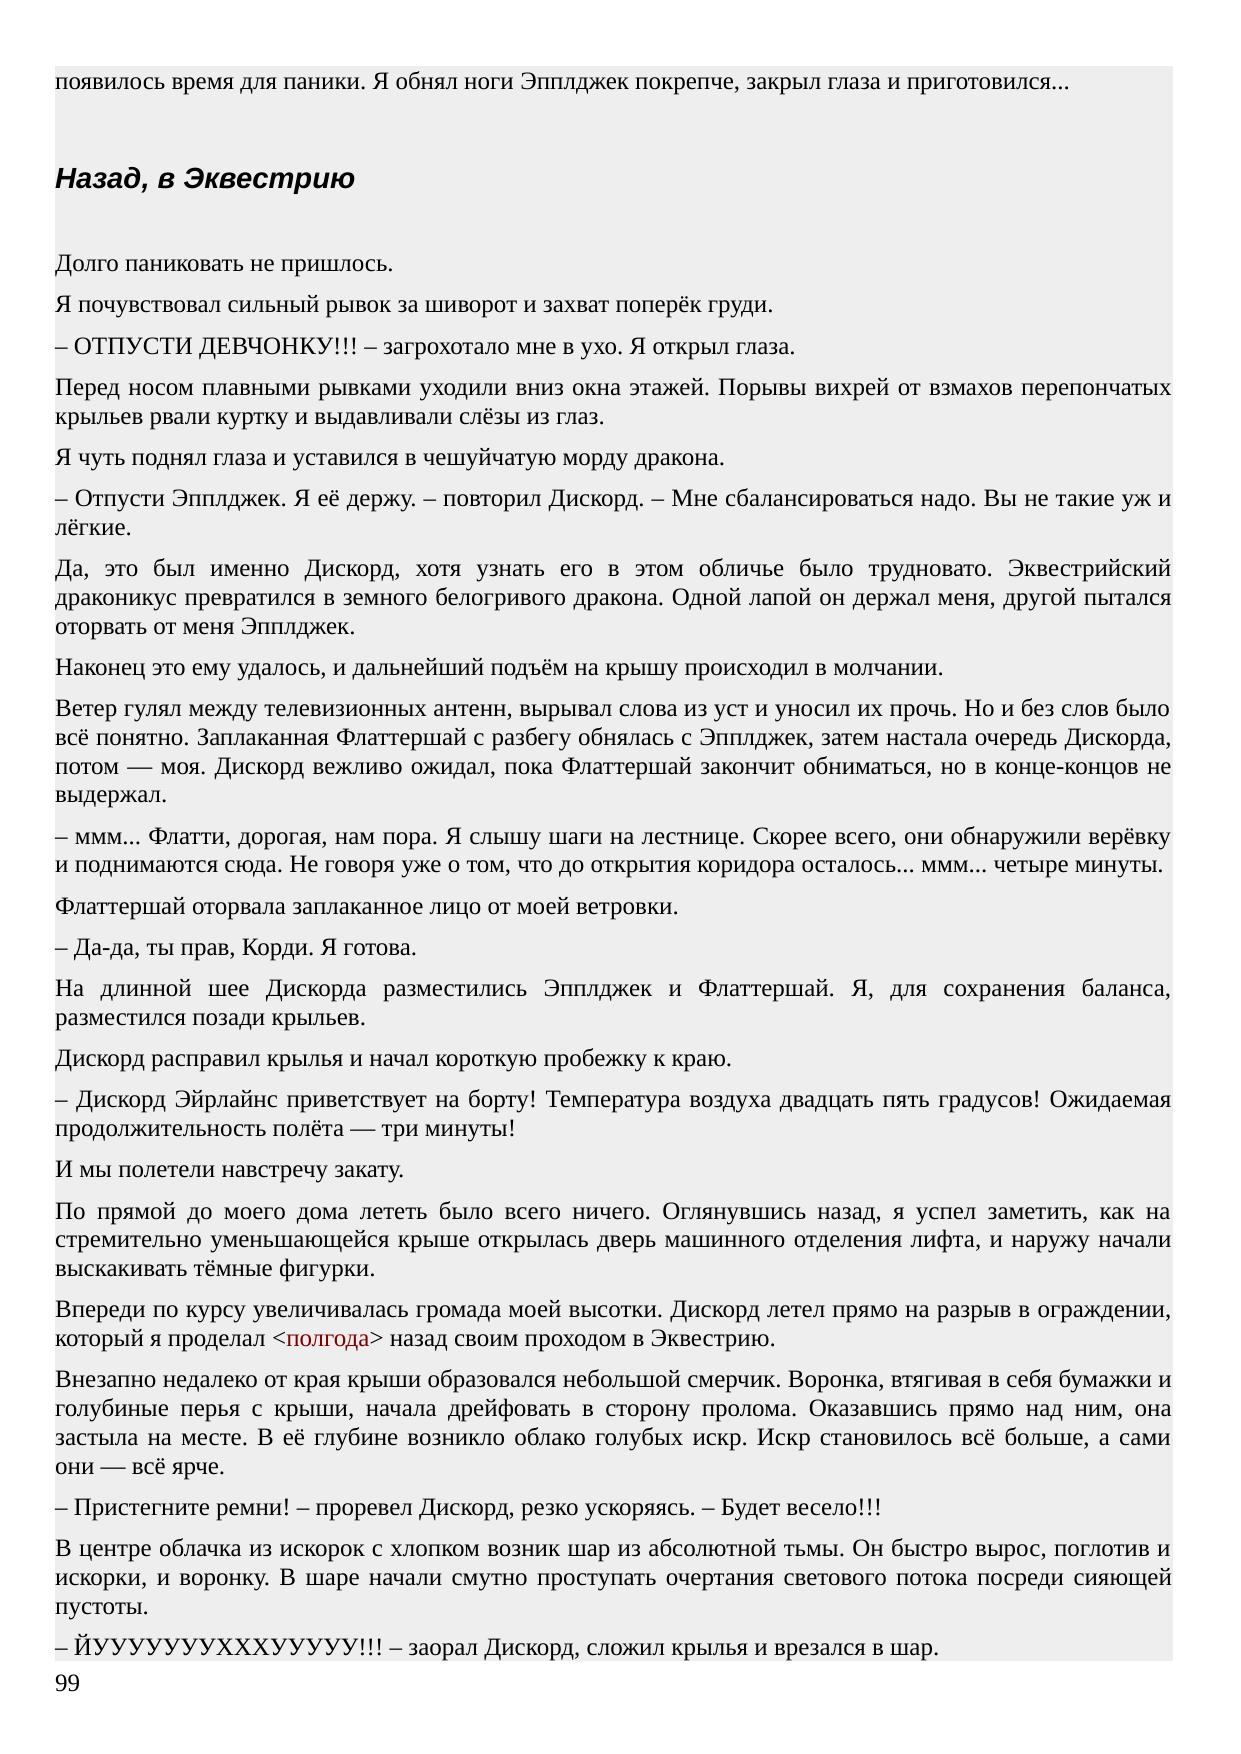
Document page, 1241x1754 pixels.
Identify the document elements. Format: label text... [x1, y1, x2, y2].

text – Да-да, ты прав, Корди. Я готова. [55, 932, 1173, 961]
text появилось время для паники. Я обнял ноги Эпплджек покрепче, закрыл глаза и приготовился... [55, 66, 1173, 95]
subtitle Назад, в Эквестрию [55, 161, 1173, 194]
text Впереди по курсу увеличивалась громада моей высотки. Дискорд летел прямо на разрыв в ограждении, который я проделал <полгода> назад своим проходом в Эквестрию. [55, 1294, 1173, 1352]
text В центре облачка из искорок с хлопком возник шар из абсолютной тьмы. Он быстро вырос, поглотив и искорки, и воронку. В шаре начали смутно проступать очертания светового потока посреди сияющей пустоты. [55, 1533, 1173, 1619]
text Флаттершай оторвала заплаканное лицо от моей ветровки. [55, 891, 1173, 919]
text Ветер гулял между телевизионных антенн, вырывал слова из уст и уносил их прочь. Но и без слов было всё понятно. Заплаканная Флаттершай с разбегу обнялась с Эпплджек, затем настала очередь Дискорда, потом — моя. Дискорд вежливо ожидал, пока Флаттершай закончит обниматься, но в конце-концов не выдержал. [55, 693, 1173, 808]
text Перед носом плавными рывками уходили вниз окна этажей. Порывы вихрей от взмахов перепончатых крыльев рвали куртку и выдавливали слёзы из глаз. [55, 372, 1173, 429]
text Внезапно недалеко от края крыши образовался небольшой смерчик. Воронка, втягивая в себя бумажки и голубиные перья с крыши, начала дрейфовать в сторону пролома. Оказавшись прямо над ним, она застыла на месте. В её глубине возникло облако голубых искр. Искр становилось всё больше, а сами они — всё ярче. [55, 1364, 1173, 1479]
text – ОТПУСТИ ДЕВЧОНКУ!!! – загрохотало мне в ухо. Я открыл глаза. [55, 331, 1173, 359]
text – ЙУУУУУУУХХХУУУУУ!!! – заорал Дискорд, сложил крылья и врезался в шар. [55, 1632, 1173, 1661]
text Долго паниковать не пришлось. [55, 248, 1173, 277]
text – Пристегните ремни! – проревел Дискорд, резко ускоряясь. – Будет весело!!! [55, 1492, 1173, 1521]
text На длинной шее Дискорда разместились Эпплджек и Флаттершай. Я, для сохранения баланса, разместился позади крыльев. [55, 973, 1173, 1031]
text Я почувствовал сильный рывок за шиворот и захват поперёк груди. [55, 289, 1173, 318]
text Да, это был именно Дискорд, хотя узнать его в этом обличье было трудновато. Эквестрийский драконикус превратился в земного белогривого дракона. Одной лапой он держал меня, другой пытался оторвать от меня Эпплджек. [55, 553, 1173, 639]
text По прямой до моего дома лететь было всего ничего. Оглянувшись назад, я успел заметить, как на стремительно уменьшающейся крыше открылась дверь машинного отделения лифта, и наружу начали выскакивать тёмные фигурки. [55, 1196, 1173, 1282]
text Наконец это ему удалось, и дальнейший подъём на крышу происходил в молчании. [55, 652, 1173, 681]
text – ммм... Флатти, дорогая, нам пора. Я слышу шаги на лестнице. Скорее всего, они обнаружили верёвку и поднимаются сюда. Не говоря уже о том, что до открытия коридора осталось... ммм... четыре минуты. [55, 821, 1173, 878]
text И мы полетели навстречу закату. [55, 1154, 1173, 1183]
text Я чуть поднял глаза и уставился в чешуйчатую морду дракона. [55, 442, 1173, 471]
text – Отпусти Эпплджек. Я её держу. – повторил Дискорд. – Мне сбалансироваться надо. Вы не такие уж и лёгкие. [55, 483, 1173, 541]
text – Дискорд Эйрлайнс приветствует на борту! Температура воздуха двадцать пять градусов! Ожидаемая продолжительность полёта — три минуты! [55, 1084, 1173, 1142]
text Дискорд расправил крылья и начал короткую пробежку к краю. [55, 1043, 1173, 1072]
